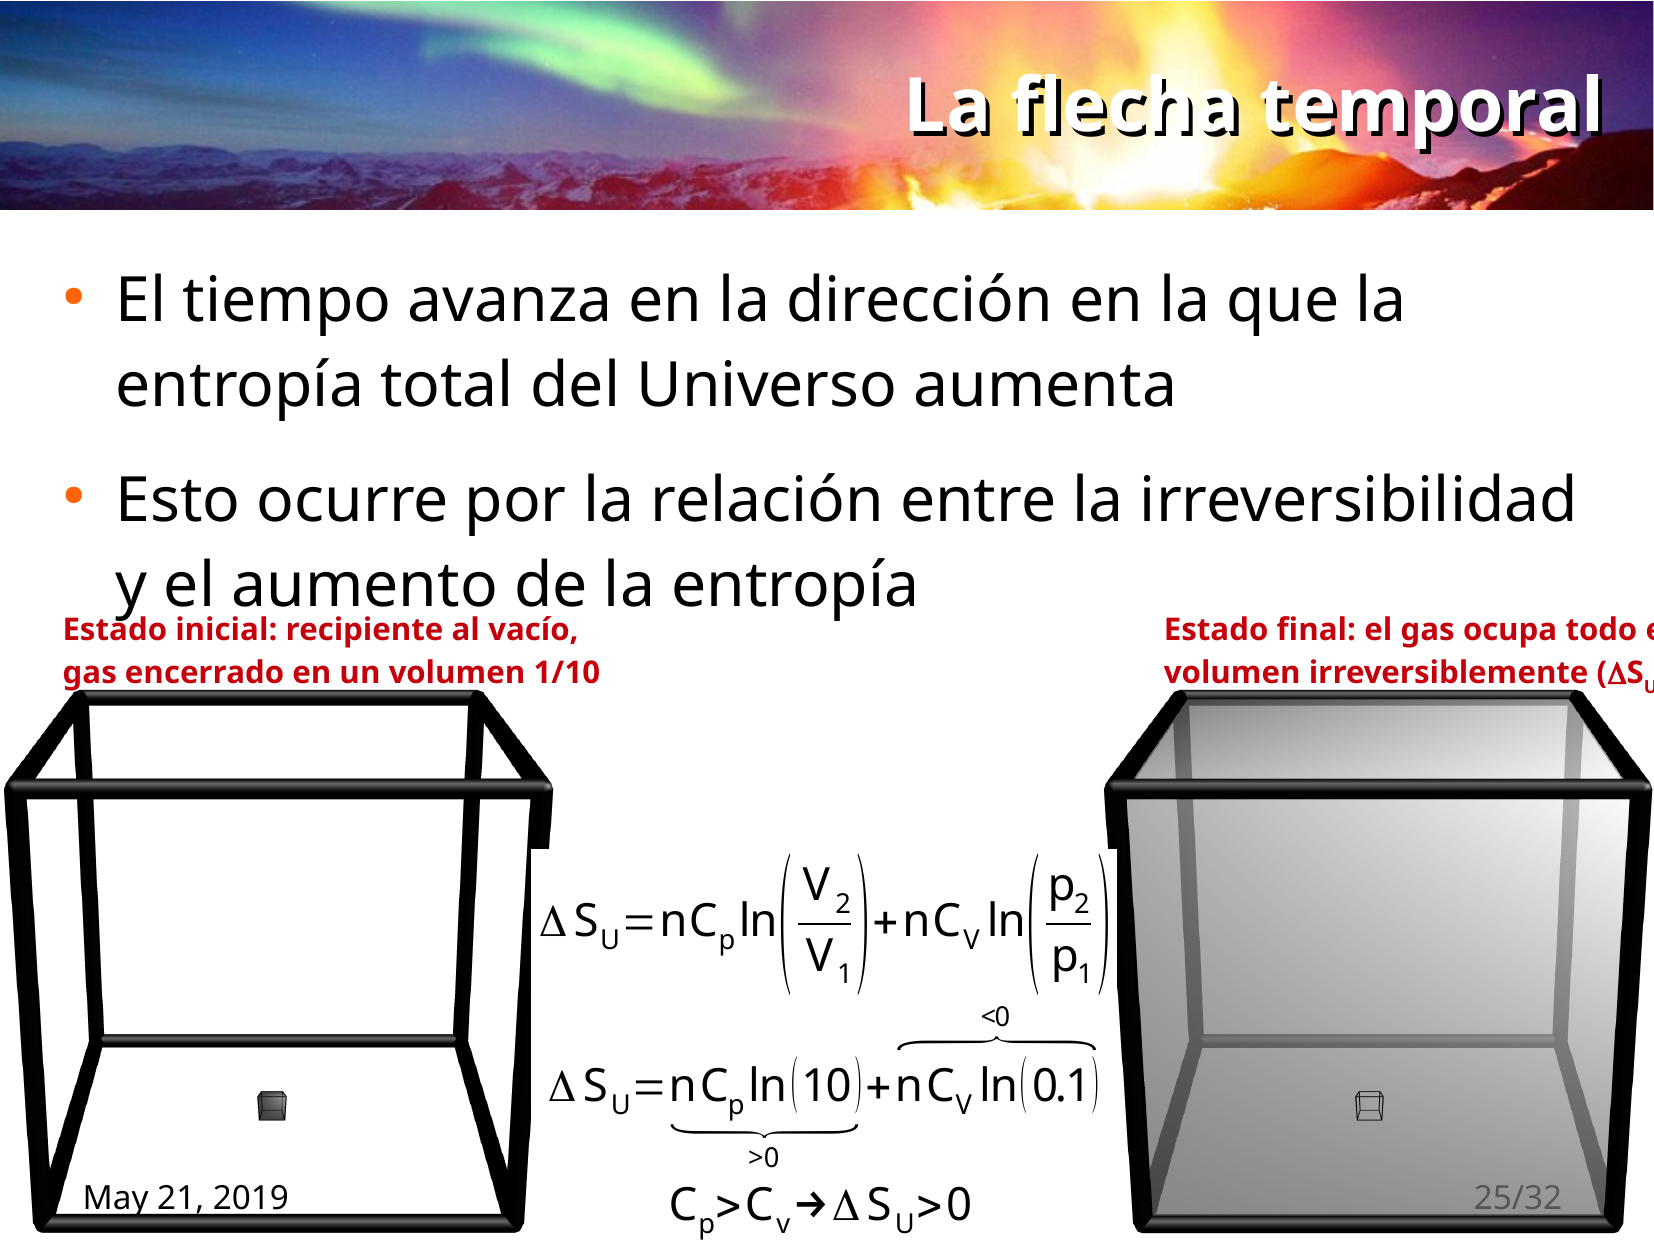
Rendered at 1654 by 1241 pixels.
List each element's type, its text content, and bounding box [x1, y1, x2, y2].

list El tiempo avanza en la dirección en la que la entropía total del Universo aumenta Esto ocurre por la relación entre la irreversibilidad y el aumento de la entropía [45, 255, 1606, 685]
text_box Estado final: el gas ocupa todo el volumen irreversiblemente (DSU>0) [1149, 600, 1651, 698]
title La flecha temporal [45, 15, 1606, 191]
picture [0, 1, 1654, 210]
chart [531, 849, 1118, 1241]
text_box Estado inicial: recipiente al vacío, gas encerrado en un volumen 1/10 [48, 600, 541, 691]
